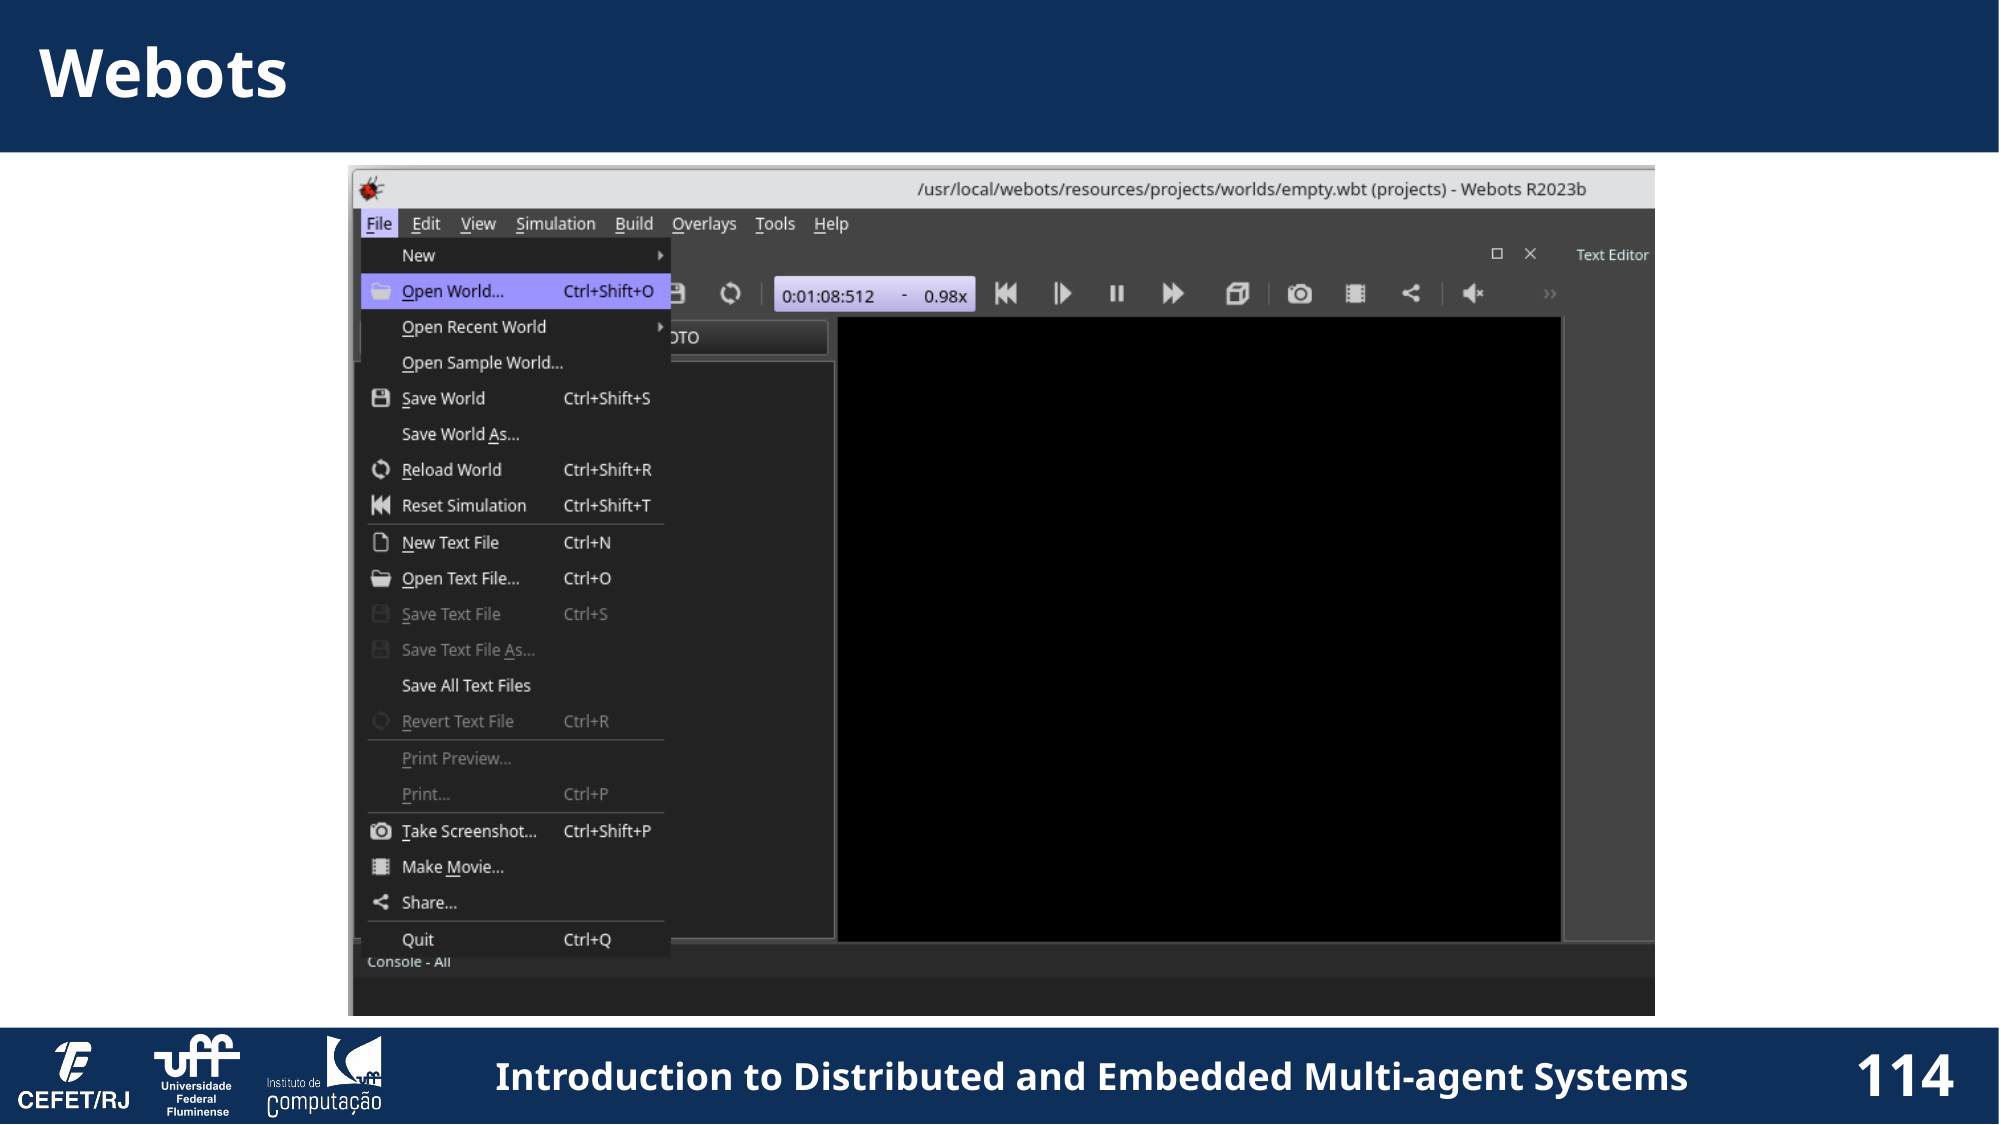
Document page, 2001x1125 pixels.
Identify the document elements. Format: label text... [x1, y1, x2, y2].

picture [18, 1021, 129, 1125]
text_box Webots [25, 23, 1998, 116]
picture [348, 165, 1655, 1016]
picture [265, 1033, 383, 1118]
picture [153, 1033, 241, 1121]
